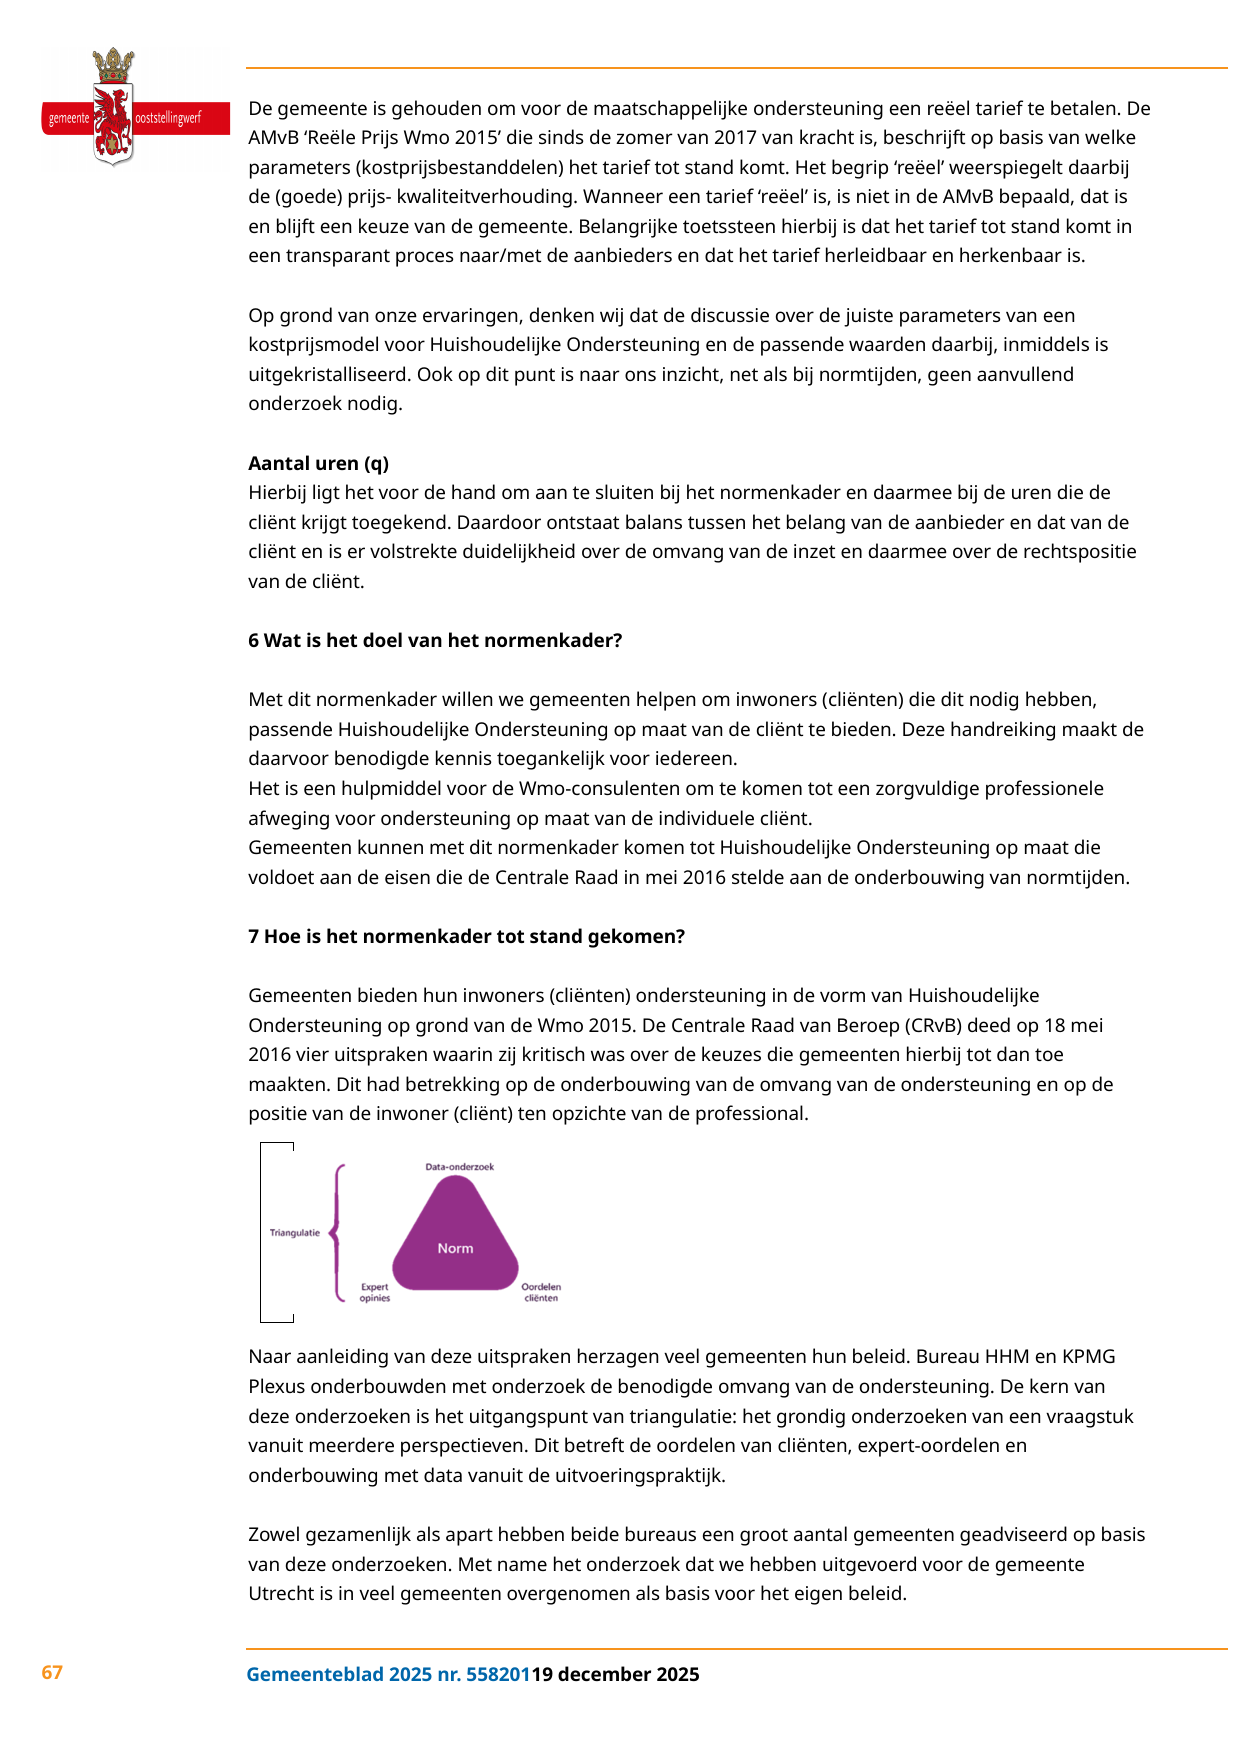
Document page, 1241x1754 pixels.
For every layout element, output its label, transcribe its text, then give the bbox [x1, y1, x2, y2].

text Het is een hulpmiddel voor de Wmo-consulenten om te komen tot een zorgvuldige professionele afweging voor ondersteuning op maat van de individuele cliënt. [248, 775, 1152, 831]
text Zowel gezamenlijk als apart hebben beide bureaus een groot aantal gemeenten geadviseerd op basis van deze onderzoeken. Met name het onderzoek dat we hebben uitgevoerd voor de gemeente Utrecht is in veel gemeenten overgenomen als basis voor het eigen beleid. [248, 1521, 1152, 1606]
text 7 Hoe is het normenkader tot stand gekomen? [248, 923, 1152, 949]
text Gemeenten bieden hun inwoners (cliënten) ondersteuning in de vorm van Huishoudelijke Ondersteuning op grond van de Wmo 2015. De Centrale Raad van Beroep (CRvB) deed op 18 mei 2016 vier uitspraken waarin zij kritisch was over de keuzes die gemeenten hierbij tot dan toe maakten. Dit had betrekking op de onderbouwing van de omvang van de ondersteuning en op de positie van de inwoner (cliënt) ten opzichte van de professional. [248, 982, 1152, 1126]
text Naar aanleiding van deze uitspraken herzagen veel gemeenten hun beleid. Bureau HHM en KPMG Plexus onderbouwden met onderzoek de benodigde omvang van de ondersteuning. De kern van deze onderzoeken is het uitgangspunt van triangulatie: het grondig onderzoeken van een vraagstuk vanuit meerdere perspectieven. Dit betreft de oordelen van cliënten, expert-oordelen en onderbouwing met data vanuit de uitvoeringspraktijk. [248, 1344, 1152, 1488]
text Met dit normenkader willen we gemeenten helpen om inwoners (cliënten) die dit nodig hebben, passende Huishoudelijke Ondersteuning op maat van de cliënt te bieden. Deze handreiking maakt de daarvoor benodigde kennis toegankelijk voor iedereen. [248, 686, 1152, 771]
picture [268, 1151, 565, 1314]
text Op grond van onze ervaringen, denken wij dat de discussie over de juiste parameters van een kostprijsmodel voor Huishoudelijke Ondersteuning en de passende waarden daarbij, inmiddels is uitgekristalliseerd. Ook op dit punt is naar ons inzicht, net als bij normtijden, geen aanvullend onderzoek nodig. [248, 302, 1152, 416]
text Hierbij ligt het voor de hand om aan te sluiten bij het normenkader en daarmee bij de uren die de cliënt krijgt toegekend. Daardoor ontstaat balans tussen het belang van de aanbieder en dat van de cliënt en is er volstrekte duidelijkheid over de omvang van de inzet en daarmee over de rechtspositie van de cliënt. [248, 479, 1152, 594]
picture [41, 47, 231, 172]
text De gemeente is gehouden om voor de maatschappelijke ondersteuning een reëel tarief te betalen. De AMvB ‘Reële Prijs Wmo 2015’ die sinds de zomer van 2017 van kracht is, beschrijft op basis van welke parameters (kostprijsbestanddelen) het tarief tot stand komt. Het begrip ‘reëel’ weerspiegelt daarbij de (goede) prijs- kwaliteitverhouding. Wanneer een tarief ‘reëel’ is, is niet in de AMvB bepaald, dat is en blijft een keuze van de gemeente. Belangrijke toetssteen hierbij is dat het tarief tot stand komt in een transparant proces naar/met de aanbieders en dat het tarief herleidbaar en herkenbaar is. [248, 95, 1152, 268]
text Aantal uren (q) [248, 450, 1152, 476]
text Gemeenten kunnen met dit normenkader komen tot Huishoudelijke Ondersteuning op maat die voldoet aan de eisen die de Centrale Raad in mei 2016 stelde aan de onderbouwing van normtijden. [248, 834, 1152, 890]
text 6 Wat is het doel van het normenkader? [248, 627, 1152, 653]
